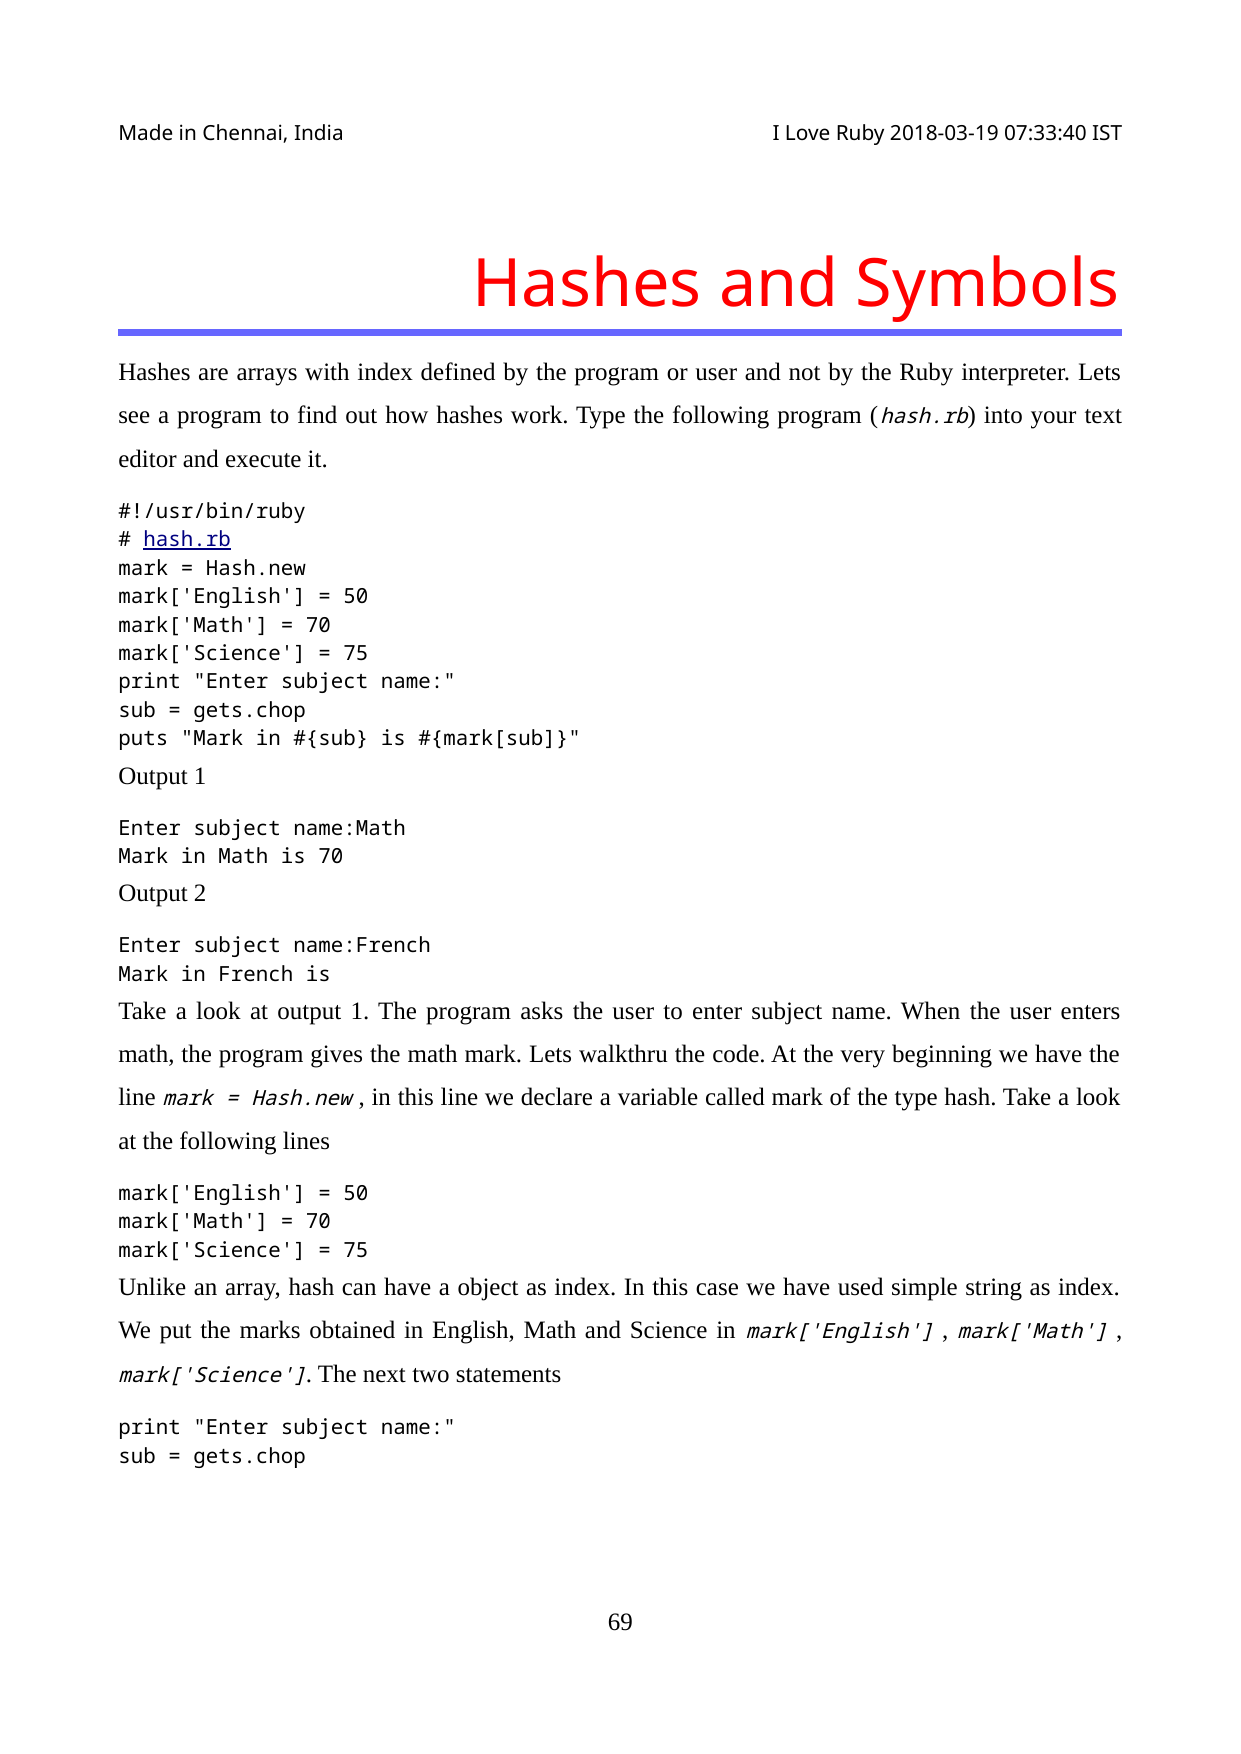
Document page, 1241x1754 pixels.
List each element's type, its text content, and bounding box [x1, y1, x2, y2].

text Mark in Math is 70 [118, 841, 1122, 869]
text Output 2 [118, 878, 1122, 907]
text mark['English'] = 50 [118, 1178, 1122, 1207]
text mark = Hash.new [118, 553, 1122, 581]
text mark['English'] = 50 [118, 581, 1122, 610]
text mark['Math'] = 70 [118, 610, 1122, 638]
text #!/usr/bin/ruby [118, 496, 1122, 524]
text Enter subject name:French [118, 930, 1122, 959]
subtitle Hashes and Symbols [118, 233, 1122, 329]
text # hash.rb [118, 524, 1122, 553]
text mark['Science'] = 75 [118, 1235, 1122, 1263]
text Mark in French is [118, 959, 1122, 987]
text Enter subject name:Math [118, 813, 1122, 841]
text mark['Science'] = 75 [118, 638, 1122, 667]
text sub = gets.chop [118, 695, 1122, 723]
text print "Enter subject name:" [118, 667, 1122, 695]
text Take a look at output 1. The program asks the user to enter subject name. When the user enters math, the program gives the math mark. Lets walkthru the code. At the very beginning we have the line mark = Hash.new , in this line we declare a variable called mark of the type hash. Take a look at the following lines [118, 996, 1122, 1155]
text puts "Mark in #{sub} is #{mark[sub]}" [118, 723, 1122, 752]
text sub = gets.chop [118, 1441, 1122, 1469]
text mark['Math'] = 70 [118, 1207, 1122, 1235]
text Unlike an array, hash can have a object as index. In this case we have used simple string as index. We put the marks obtained in English, Math and Science in mark['English'] , mark['Math'] , mark['Science']. The next two statements [118, 1272, 1122, 1389]
text Output 1 [118, 761, 1122, 789]
text Hashes are arrays with index defined by the program or user and not by the Ruby interpreter. Lets see a program to find out how hashes work. Type the following program (hash.rb) into your text editor and execute it. [118, 357, 1122, 473]
text print "Enter subject name:" [118, 1412, 1122, 1441]
